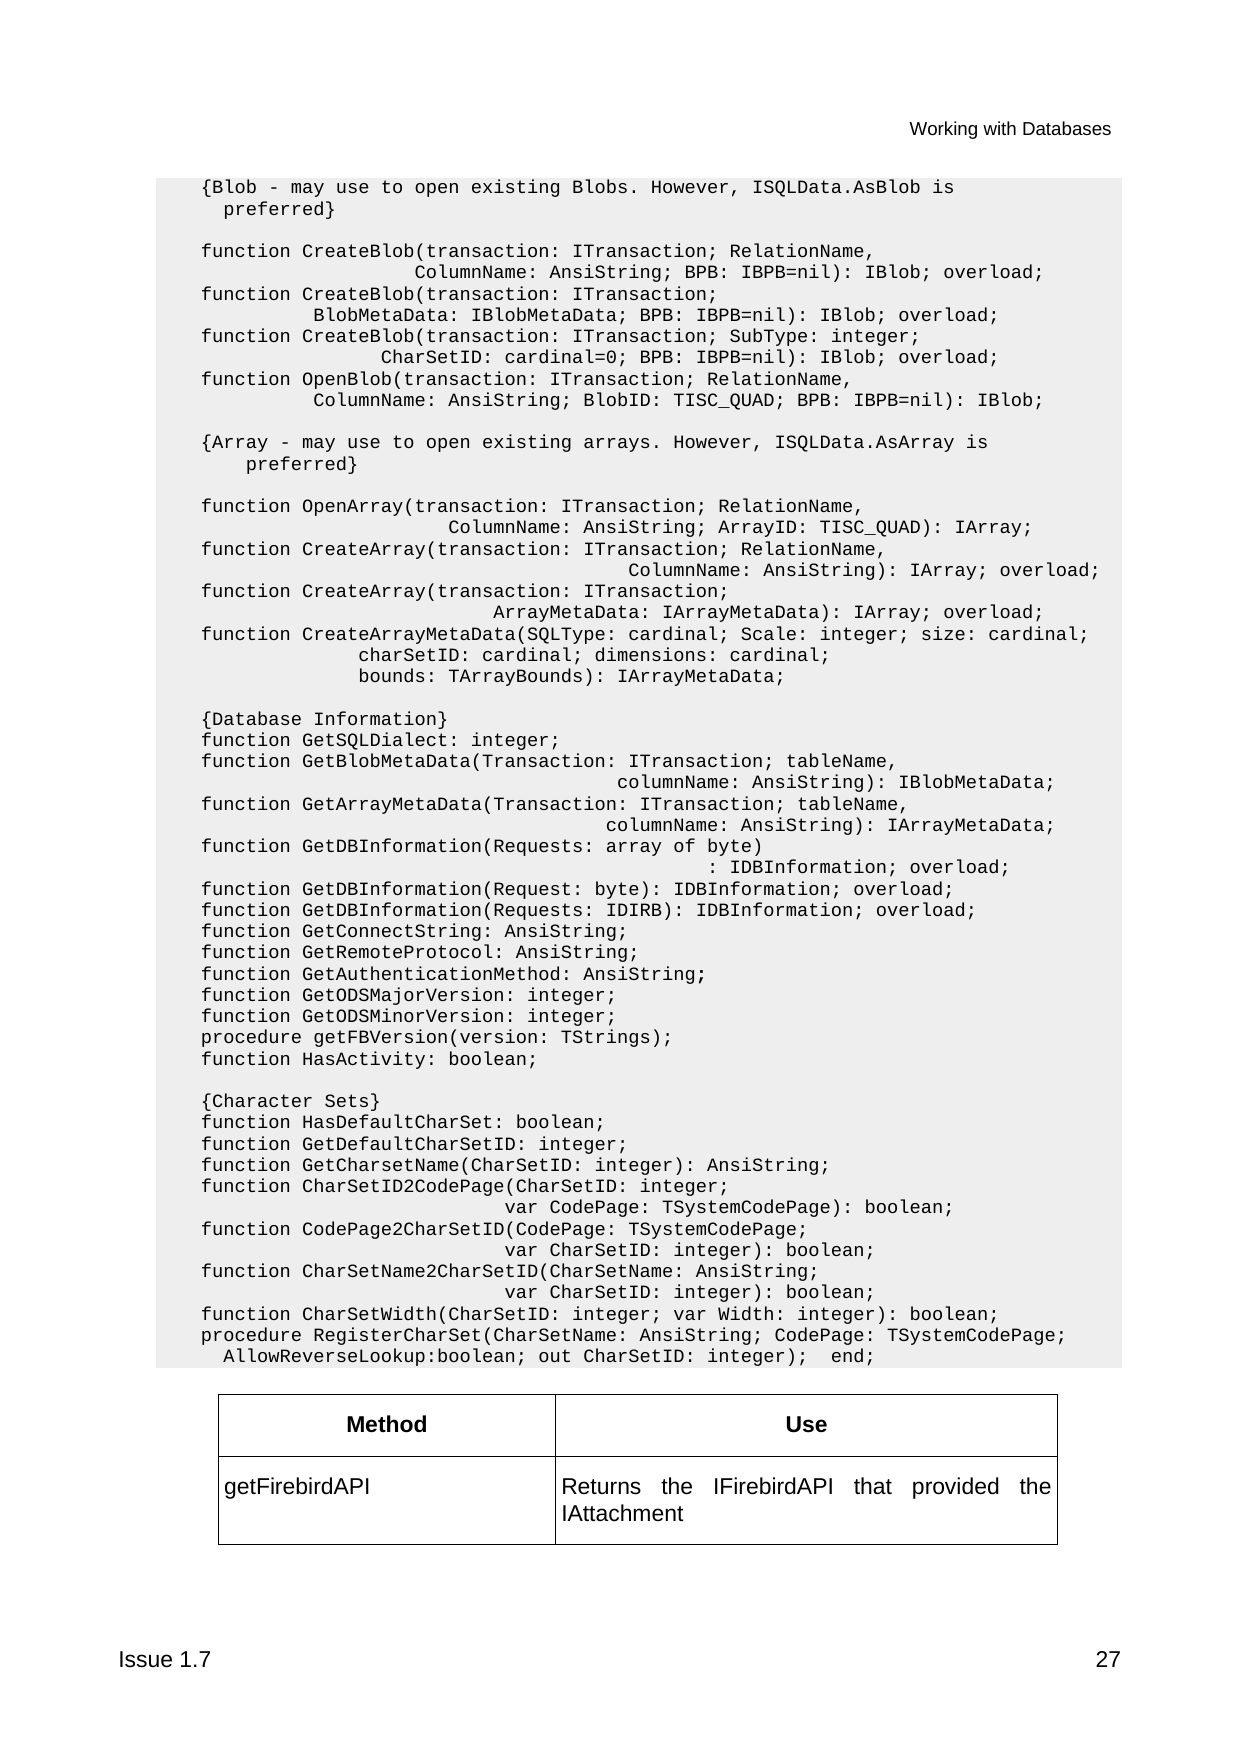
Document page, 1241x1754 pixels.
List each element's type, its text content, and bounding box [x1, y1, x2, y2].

table_header Method [219, 1395, 555, 1456]
text bounds: TArrayBounds): IArrayMetaData; [156, 667, 1122, 688]
text function GetRemoteProtocol: AnsiString; [156, 943, 1122, 964]
text function HasDefaultCharSet: boolean; [156, 1113, 1122, 1134]
text function CreateArray(transaction: ITransaction; RelationName, [156, 539, 1122, 561]
text function GetDBInformation(Requests: IDIRB): IDBInformation; overload; [156, 901, 1122, 922]
text {Character Sets} [156, 1092, 1122, 1113]
text function GetDBInformation(Requests: array of byte) [156, 837, 1122, 858]
text ColumnName: AnsiString; BlobID: TISC_QUAD; BPB: IBPB=nil): IBlob; [156, 391, 1122, 412]
text function OpenArray(transaction: ITransaction; RelationName, [156, 497, 1122, 518]
text function GetDBInformation(Request: byte): IDBInformation; overload; [156, 879, 1122, 901]
text ArrayMetaData: IArrayMetaData): IArray; overload; [156, 603, 1122, 624]
table_header Use [556, 1395, 1057, 1456]
text {Database Information} [156, 709, 1122, 731]
text AllowReverseLookup:boolean; out CharSetID: integer); end; [156, 1347, 1122, 1368]
text function GetBlobMetaData(Transaction: ITransaction; tableName, [156, 752, 1122, 773]
text function CreateBlob(transaction: ITransaction; [156, 284, 1122, 306]
text procedure RegisterCharSet(CharSetName: AnsiString; CodePage: TSystemCodePage; [156, 1326, 1122, 1347]
text function GetSQLDialect: integer; [156, 731, 1122, 752]
text CharSetID: cardinal=0; BPB: IBPB=nil): IBlob; overload; [156, 348, 1122, 369]
text : IDBInformation; overload; [156, 858, 1122, 879]
text columnName: AnsiString): IBlobMetaData; [156, 773, 1122, 794]
text function GetODSMinorVersion: integer; [156, 1007, 1122, 1028]
text {Blob - may use to open existing Blobs. However, ISQLData.AsBlob is [156, 178, 1122, 199]
text ColumnName: AnsiString; BPB: IBPB=nil): IBlob; overload; [156, 263, 1122, 284]
text function GetCharsetName(CharSetID: integer): AnsiString; [156, 1156, 1122, 1177]
text charSetID: cardinal; dimensions: cardinal; [156, 646, 1122, 667]
text function GetODSMajorVersion: integer; [156, 986, 1122, 1007]
text function CharSetWidth(CharSetID: integer; var Width: integer): boolean; [156, 1304, 1122, 1326]
text function HasActivity: boolean; [156, 1049, 1122, 1071]
text function CharSetName2CharSetID(CharSetName: AnsiString; [156, 1262, 1122, 1283]
text function CreateBlob(transaction: ITransaction; SubType: integer; [156, 327, 1122, 348]
text ColumnName: AnsiString): IArray; overload; [156, 561, 1122, 582]
text ColumnName: AnsiString; ArrayID: TISC_QUAD): IArray; [156, 518, 1122, 539]
text function OpenBlob(transaction: ITransaction; RelationName, [156, 369, 1122, 391]
table_cell getFirebirdAPI [219, 1457, 555, 1544]
text function GetConnectString: AnsiString; [156, 922, 1122, 943]
text function GetArrayMetaData(Transaction: ITransaction; tableName, [156, 794, 1122, 816]
text function GetDefaultCharSetID: integer; [156, 1134, 1122, 1156]
text function CharSetID2CodePage(CharSetID: integer; [156, 1177, 1122, 1198]
text function GetAuthenticationMethod: AnsiString; [156, 964, 1122, 986]
text {Array - may use to open existing arrays. However, ISQLData.AsArray is [156, 433, 1122, 454]
text preferred} [156, 199, 1122, 221]
text var CharSetID: integer): boolean; [156, 1283, 1122, 1304]
text preferred} [156, 454, 1122, 476]
text var CodePage: TSystemCodePage): boolean; [156, 1198, 1122, 1219]
text BlobMetaData: IBlobMetaData; BPB: IBPB=nil): IBlob; overload; [156, 306, 1122, 327]
text function CreateArray(transaction: ITransaction; [156, 582, 1122, 603]
table_cell Returns the IFirebirdAPI that provided the IAttachment [556, 1457, 1057, 1544]
text var CharSetID: integer): boolean; [156, 1241, 1122, 1262]
text columnName: AnsiString): IArrayMetaData; [156, 816, 1122, 837]
text function CreateBlob(transaction: ITransaction; RelationName, [156, 242, 1122, 263]
text function CodePage2CharSetID(CodePage: TSystemCodePage; [156, 1219, 1122, 1241]
text function CreateArrayMetaData(SQLType: cardinal; Scale: integer; size: cardinal; [156, 624, 1122, 646]
text procedure getFBVersion(version: TStrings); [156, 1028, 1122, 1049]
